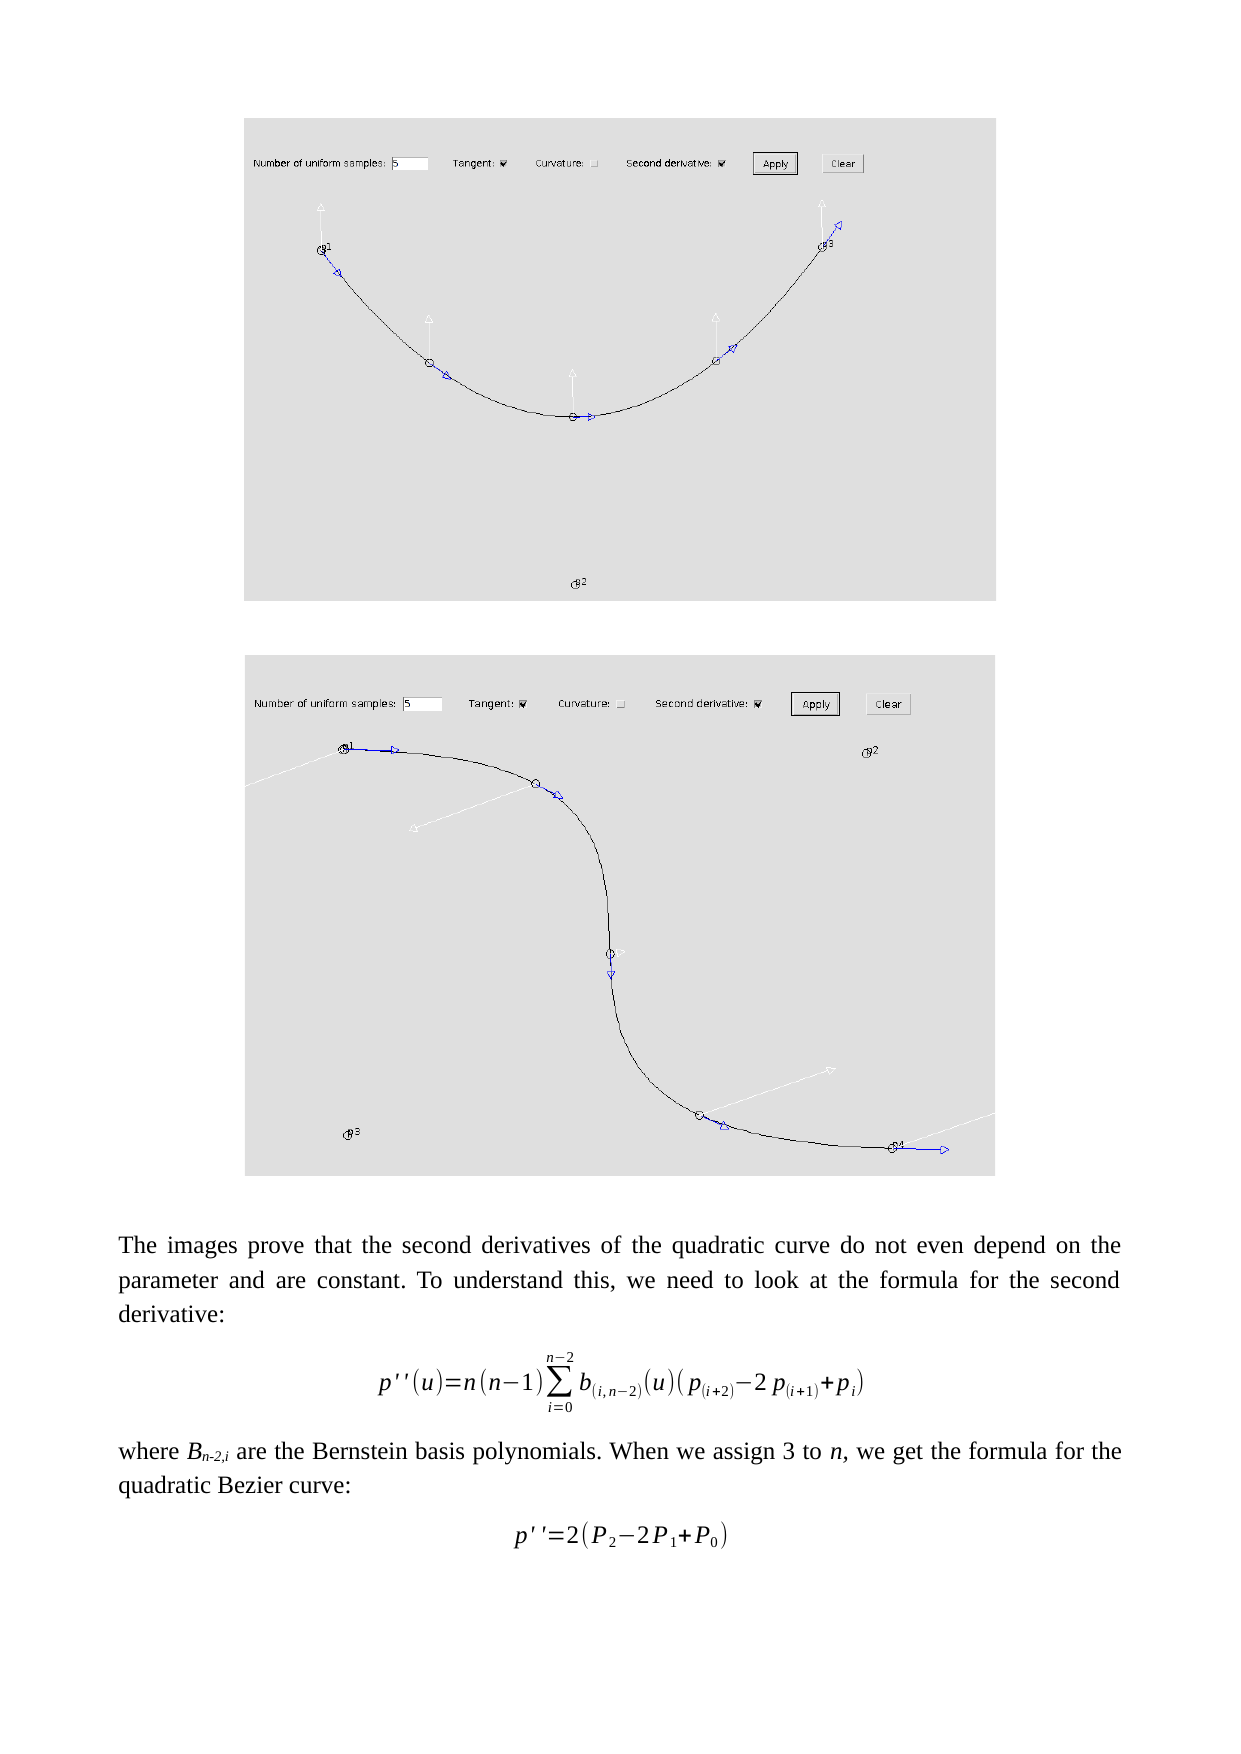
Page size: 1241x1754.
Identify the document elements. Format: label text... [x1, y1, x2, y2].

text The images prove that the second derivatives of the quadratic curve do not even depend on the parameter and are constant. To understand this, we need to look at the formula for the second derivative: [118, 1230, 1122, 1328]
text where Bn-2,i are the Bernstein basis polynomials. When we assign 3 to n, we get the formula for the quadratic Bezier curve: [118, 1436, 1122, 1499]
picture [244, 655, 996, 1176]
picture [244, 118, 997, 601]
